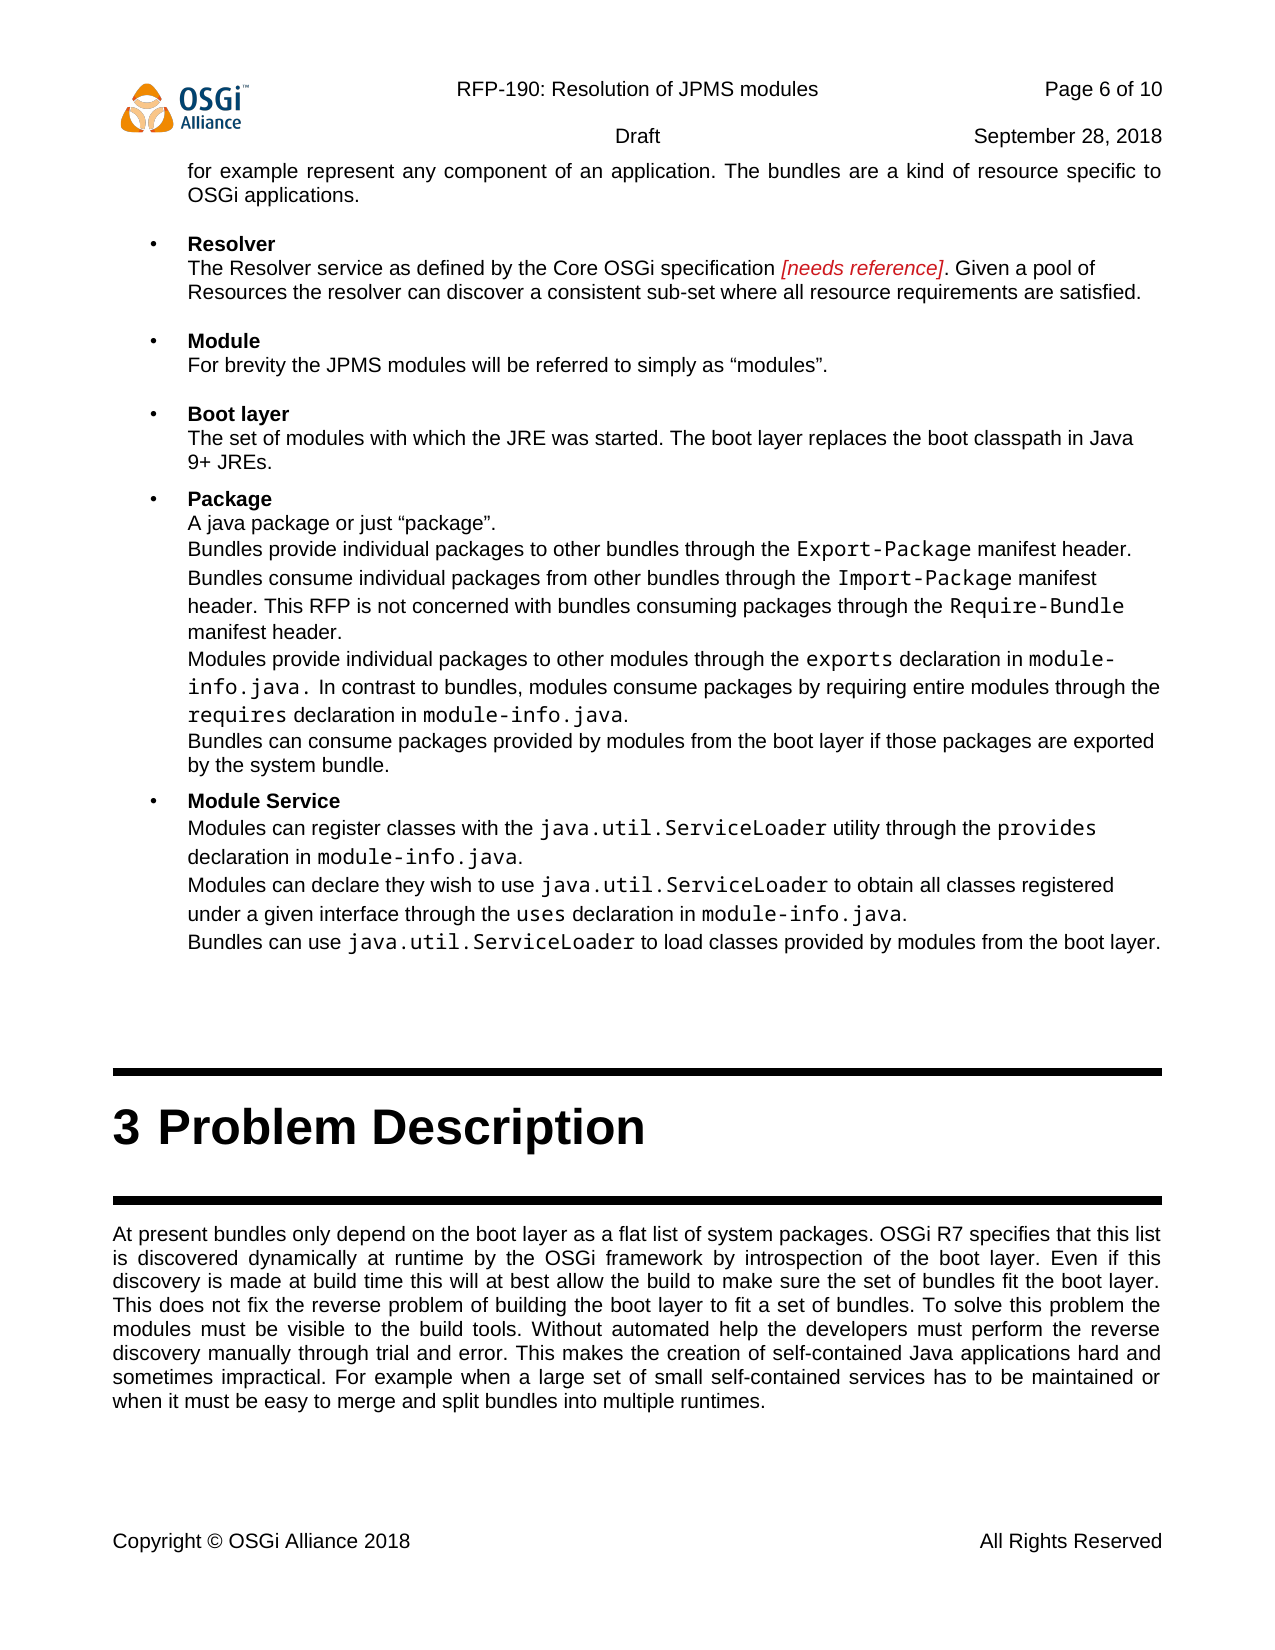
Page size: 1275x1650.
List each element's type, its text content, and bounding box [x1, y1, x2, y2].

list Package A java package or just “package”. Bundles provide individual packages to other bundles through the Export-Package manifest header. Bundles consume individual packages from other bundles through the Import-Package manifest header. This RFP is not concerned with bundles consuming packages through the Require-Bundle manifest header. Modules provide individual packages to other modules through the exports declaration in module-info.java. In contrast to bundles, modules consume packages by requiring entire modules through the requires declaration in module-info.java. Bundles can consume packages provided by modules from the boot layer if those packages are exported by the system bundle. [150, 486, 1162, 777]
text At present bundles only depend on the boot layer as a flat list of system packages. OSGi R7 specifies that this list is discovered dynamically at runtime by the OSGi framework by introspection of the boot layer. Even if this discovery is made at build time this will at best allow the build to make sure the set of bundles fit the boot layer. This does not fix the reverse problem of building the boot layer to fit a set of bundles. To solve this problem the modules must be visible to the build tools. Without automated help the developers must perform the reverse discovery manually through trial and error. This makes the creation of self-contained Java applications hard and sometimes impractical. For example when a large set of small self-contained services has to be maintained or when it must be easy to merge and split bundles into multiple runtimes. [112, 1221, 1162, 1413]
picture [113, 76, 257, 140]
list Resolver The Resolver service as defined by the Core OSGi specification [needs reference]. Given a pool of Resources the resolver can discover a consistent sub-set where all resource requirements are satisfied. [150, 232, 1162, 304]
list Module For brevity the JPMS modules will be referred to simply as “modules”. [150, 329, 1162, 377]
subtitle Problem Description [112, 1069, 1162, 1205]
list Module Service Modules can register classes with the java.util.ServiceLoader utility through the provides declaration in module-info.java. Modules can declare they wish to use java.util.ServiceLoader to obtain all classes registered under a given interface through the uses declaration in module-info.java. Bundles can use java.util.ServiceLoader to load classes provided by modules from the boot layer. [150, 789, 1162, 956]
list Boot layer The set of modules with which the JRE was started. The boot layer replaces the boot classpath in Java 9+ JREs. [150, 402, 1162, 474]
list for example represent any component of an application. The bundles are a kind of resource specific to OSGi applications. [150, 159, 1162, 207]
